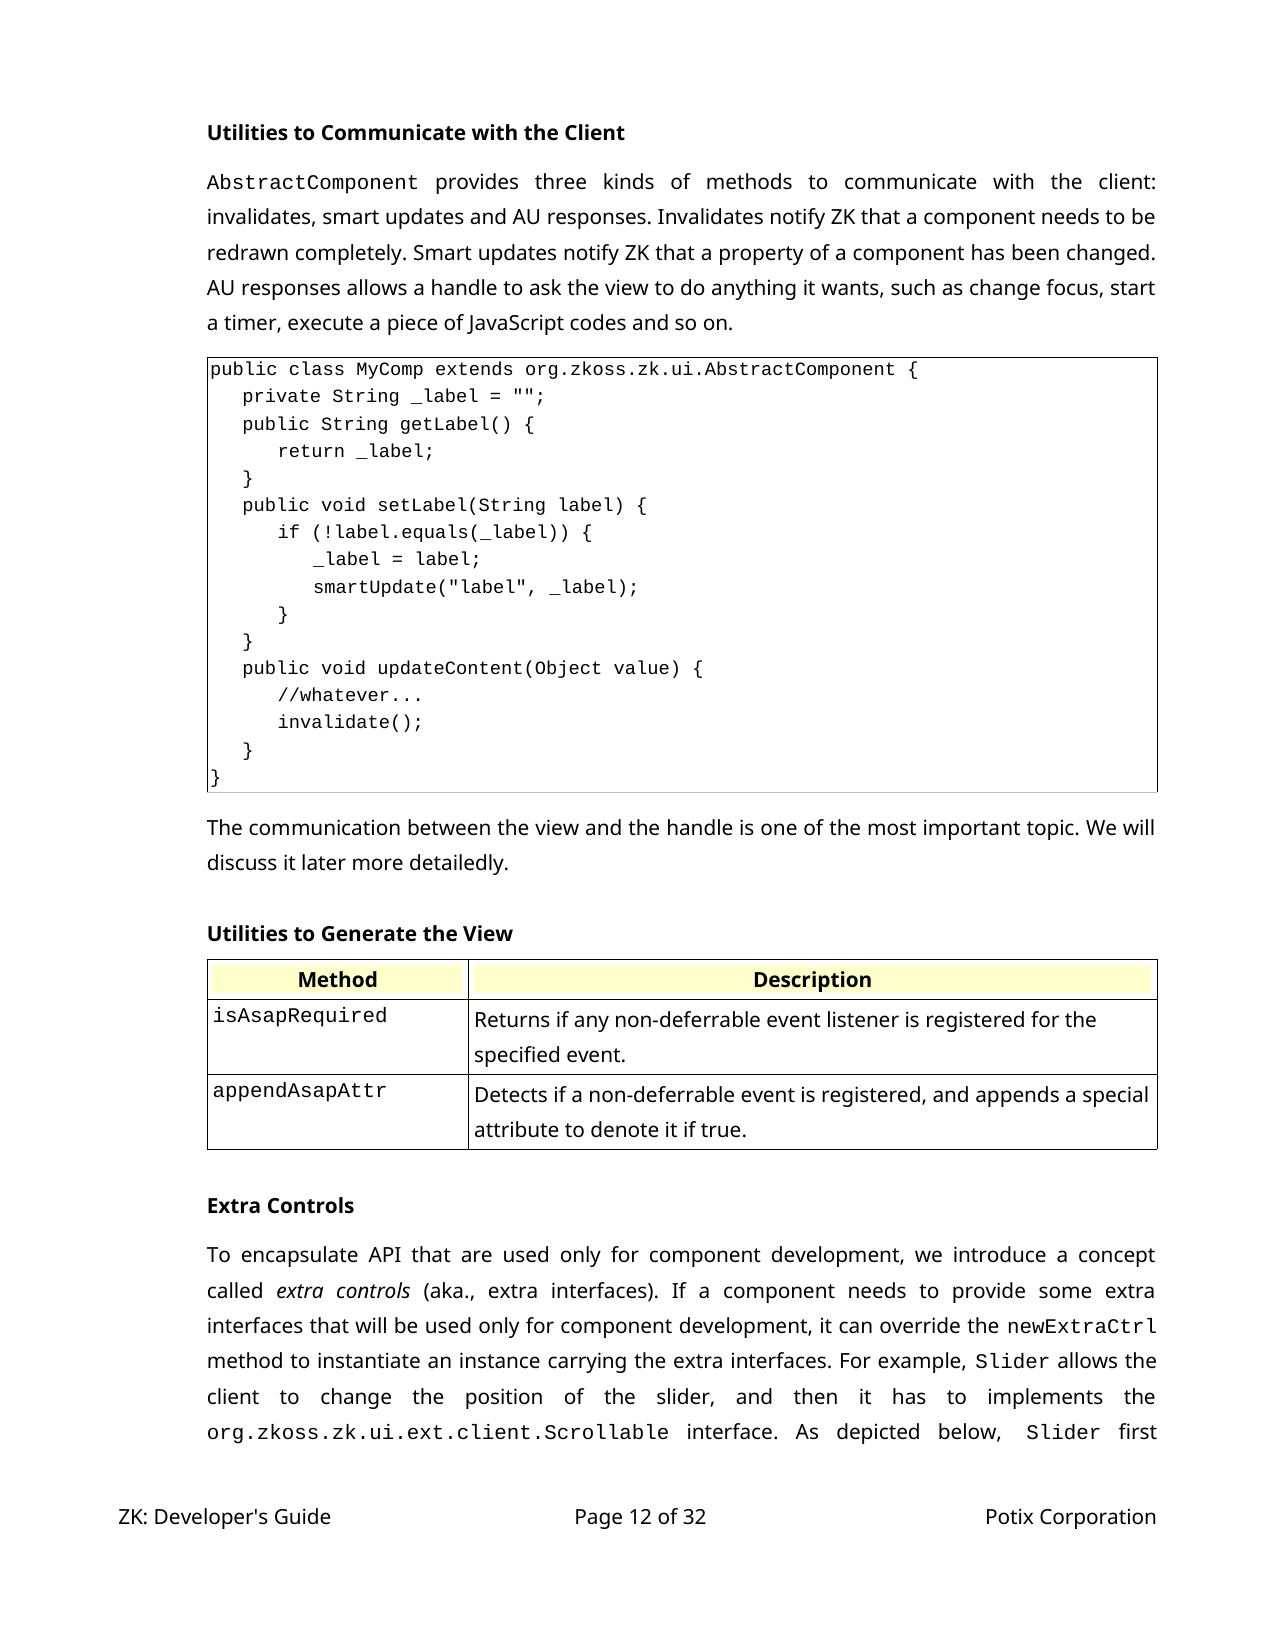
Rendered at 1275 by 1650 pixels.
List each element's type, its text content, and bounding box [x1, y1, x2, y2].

text AbstractComponent provides three kinds of methods to communicate with the client: invalidates, smart updates and AU responses. Invalidates notify ZK that a component needs to be redrawn completely. Smart updates notify ZK that a property of a component has been changed. AU responses allows a handle to ask the view to do anything it wants, such as change focus, start a timer, execute a piece of JavaScript codes and so on. [207, 167, 1157, 336]
table_header Description [469, 960, 1157, 999]
text public void setLabel(String label) { [208, 493, 1157, 517]
text } [208, 466, 1157, 490]
text public void updateContent(Object value) { [208, 656, 1157, 680]
text _label = label; [208, 547, 1157, 572]
text public class MyComp extends org.zkoss.zk.ui.AbstractComponent { [208, 358, 1157, 381]
subtitle Utilities to Communicate with the Client [207, 118, 1157, 146]
text smartUpdate("label", _label); [208, 574, 1157, 599]
text } [208, 602, 1157, 626]
text public String getLabel() { [208, 411, 1157, 436]
subtitle Extra Controls [207, 1192, 1157, 1220]
text if (!label.equals(_label)) { [208, 520, 1157, 544]
table_cell Detects if a non-deferrable event is registered, and appends a special attribute to denote it if true. [469, 1075, 1157, 1149]
text To encapsulate API that are used only for component development, we introduce a concept called extra controls (aka., extra interfaces). If a component needs to provide some extra interfaces that will be used only for component development, it can override the newExtraCtrl method to instantiate an instance carrying the extra interfaces. For example, Slider allows the client to change the position of the slider, and then it has to implements the org.zkoss.zk.ui.ext.client.Scrollable interface. As depicted below, Slider first [207, 1241, 1157, 1446]
text } [208, 629, 1157, 653]
table_header Method [208, 960, 468, 999]
text return _label; [208, 438, 1157, 463]
table_cell appendAsapAttr [208, 1075, 468, 1149]
text The communication between the view and the handle is one of the most important topic. We will discuss it later more detailedly. [207, 813, 1157, 876]
text private String _label = ""; [208, 384, 1157, 408]
text invalidate(); [208, 710, 1157, 735]
subtitle Utilities to Generate the View [207, 919, 1157, 947]
text //whatever... [208, 683, 1157, 707]
text } [208, 738, 1157, 762]
text } [208, 765, 1157, 792]
table_cell Returns if any non-deferrable event listener is registered for the specified event. [469, 1000, 1157, 1074]
table_cell isAsapRequired [208, 1000, 468, 1074]
